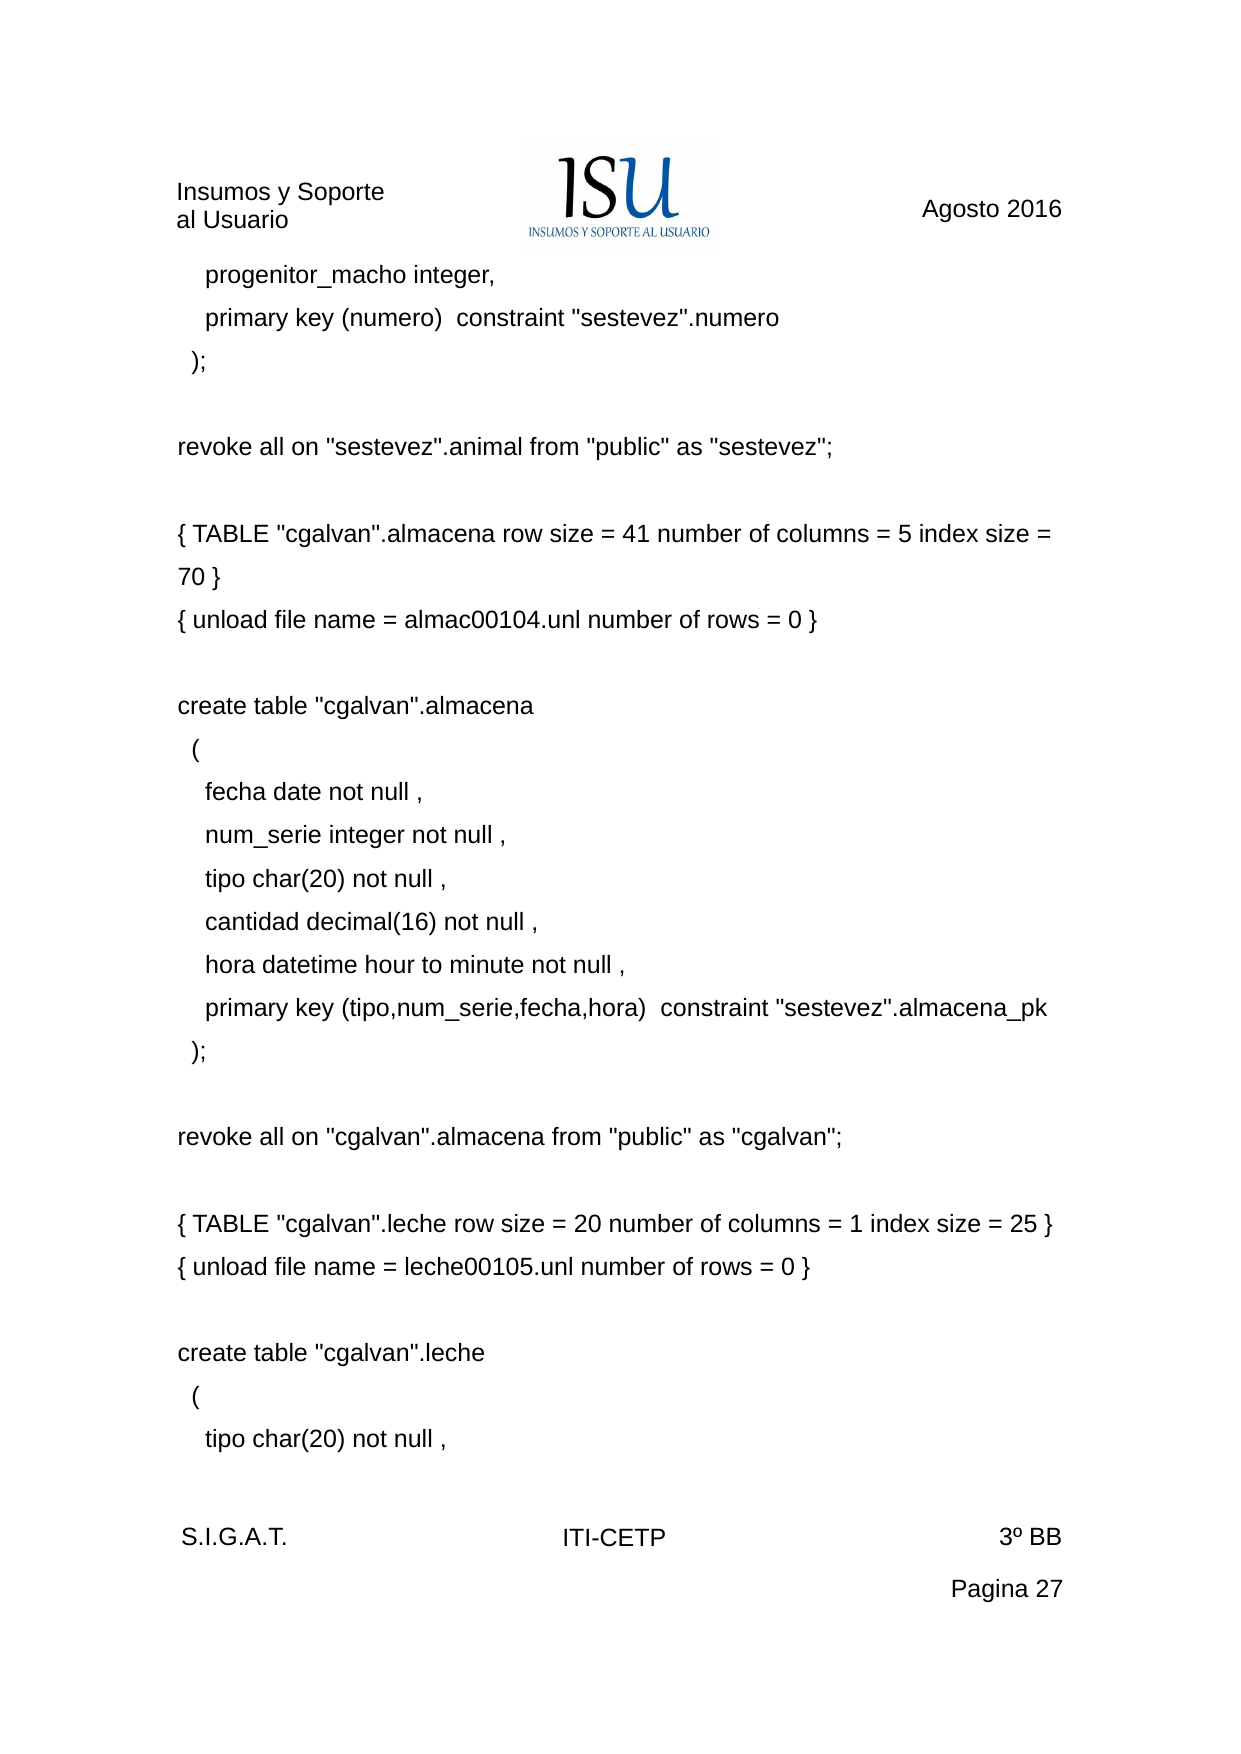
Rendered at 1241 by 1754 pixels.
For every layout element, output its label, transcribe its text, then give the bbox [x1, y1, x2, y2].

text progenitor_macho integer, primary key (numero) constraint "sestevez".numero ); revoke all on "sestevez".animal from "public" as "sestevez"; { TABLE "cgalvan".almacena row size = 41 number of columns = 5 index size = 70 } { unload file name = almac00104.unl number of rows = 0 } create table "cgalvan".almacena ( fecha date not null , num_serie integer not null , tipo char(20) not null , cantidad decimal(16) not null , hora datetime hour to minute not null , primary key (tipo,num_serie,fecha,hora) constraint "sestevez".almacena_pk ); revoke all on "cgalvan".almacena from "public" as "cgalvan"; { TABLE "cgalvan".leche row size = 20 number of columns = 1 index size = 25 } { unload file name = leche00105.unl number of rows = 0 } create table "cgalvan".leche ( tipo char(20) not null , [177, 260, 1063, 1453]
picture [517, 138, 723, 252]
